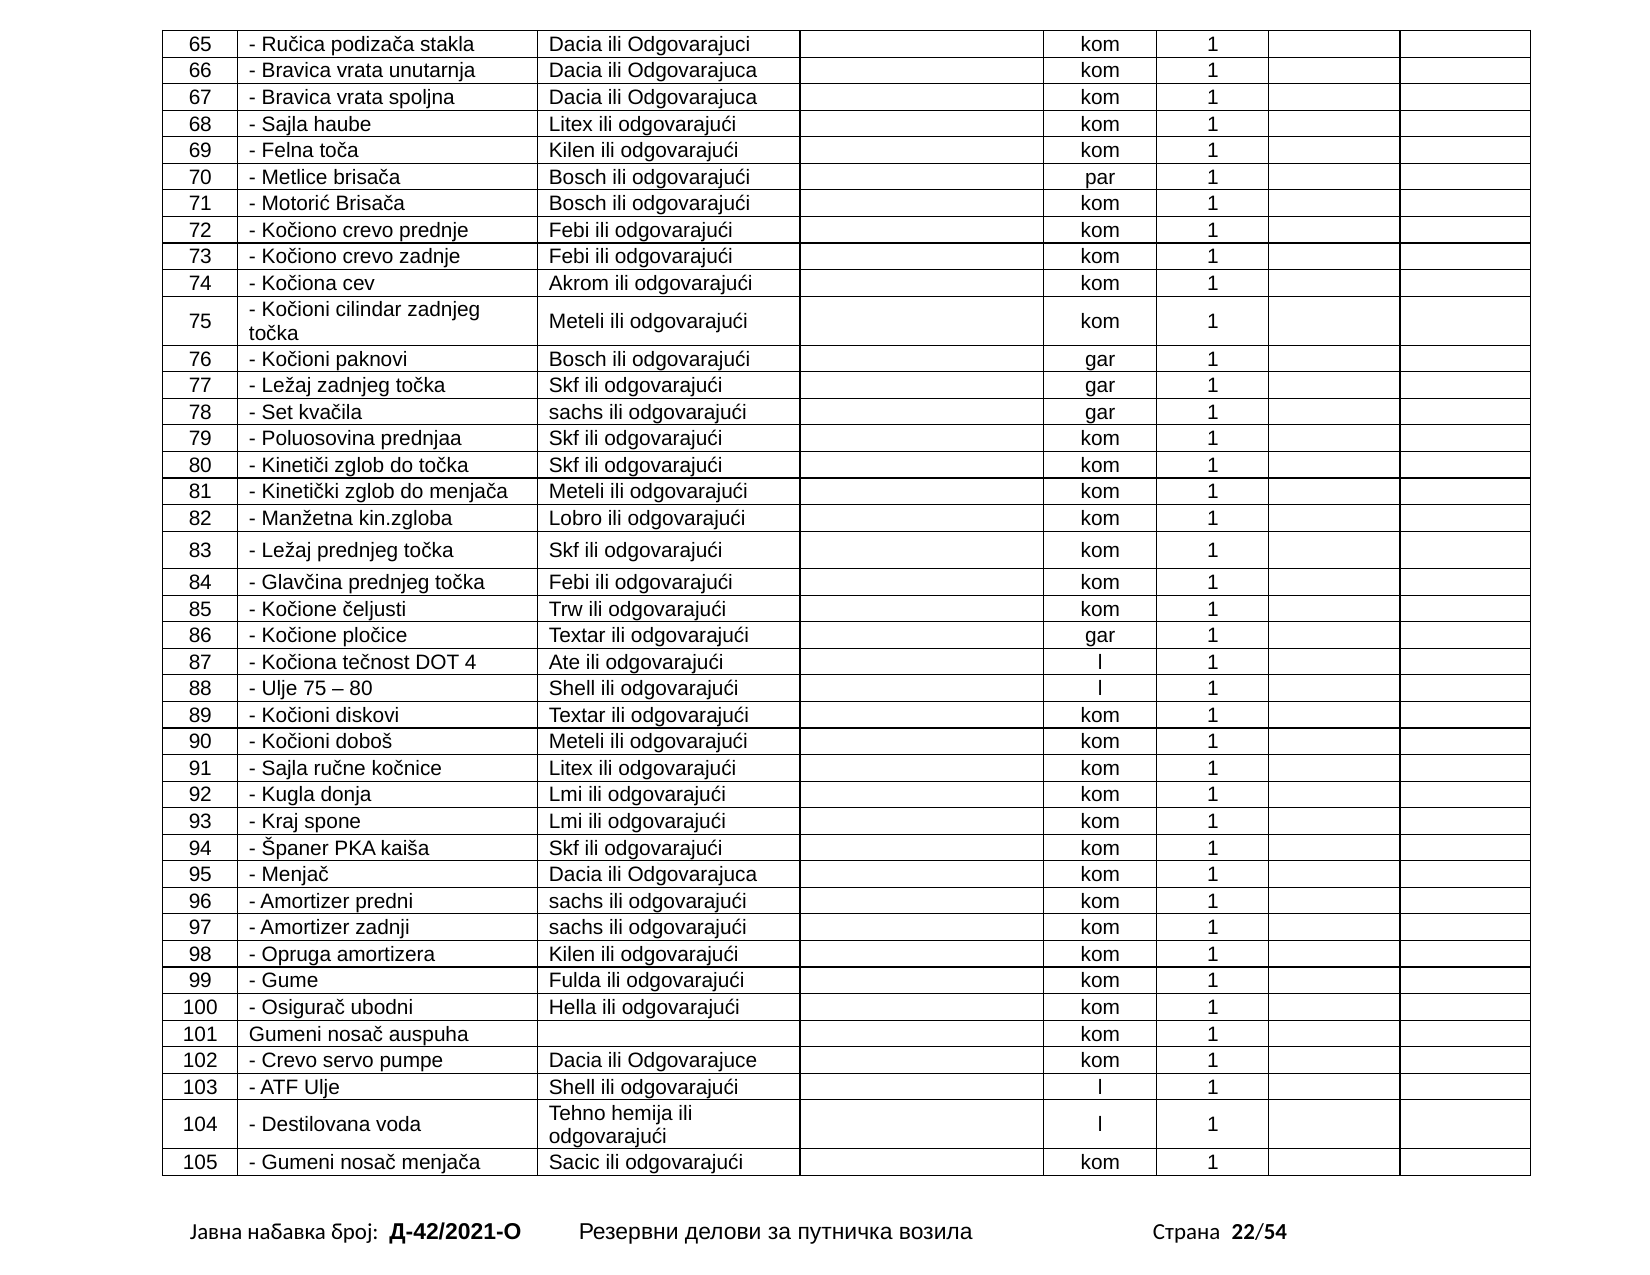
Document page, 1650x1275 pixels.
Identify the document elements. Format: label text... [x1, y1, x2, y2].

table_cell Shell ili odgovarajući [538, 1074, 799, 1099]
table_cell 1 [1157, 729, 1268, 754]
table_cell kom [1044, 532, 1156, 568]
table_cell [1401, 755, 1530, 781]
table_cell Skf ili odgovarajući [538, 372, 799, 398]
table_cell kom [1044, 755, 1156, 781]
table_cell [1401, 452, 1530, 477]
table_cell - Ručica podizača stakla [238, 31, 537, 57]
table_cell [1401, 729, 1530, 754]
table_cell kom [1044, 111, 1156, 136]
table_cell [1269, 888, 1399, 913]
table_cell [801, 270, 1043, 296]
table_cell Skf ili odgovarajući [538, 425, 799, 451]
table_cell Textar ili odgovarajući [538, 702, 799, 727]
table_cell [1269, 808, 1399, 834]
table_cell 1 [1157, 702, 1268, 727]
table_cell - Kočiono crevo zadnje [238, 244, 537, 269]
table_cell Skf ili odgovarajući [538, 452, 799, 477]
table_cell 1 [1157, 1021, 1268, 1046]
table_cell Febi ili odgovarajući [538, 217, 799, 242]
table_cell [801, 532, 1043, 568]
table_cell Febi ili odgovarajući [538, 569, 799, 594]
table_cell kom [1044, 31, 1156, 57]
table_cell 1 [1157, 569, 1268, 594]
table_cell - Destilovana voda [238, 1100, 537, 1148]
table_cell [801, 452, 1043, 477]
table_cell [1401, 244, 1530, 269]
table_cell 1 [1157, 994, 1268, 1019]
table_cell 1 [1157, 190, 1268, 216]
table_cell - Bravica vrata spoljna [238, 84, 537, 110]
table_cell 105 [163, 1149, 237, 1175]
table_cell [1401, 941, 1530, 966]
table_cell [1269, 622, 1399, 648]
table_cell Dacia ili Odgovarajuca [538, 861, 799, 887]
table_cell Litex ili odgovarajući [538, 755, 799, 781]
table_cell [1401, 782, 1530, 807]
table_cell - Set kvačila [238, 399, 537, 424]
table_cell [801, 346, 1043, 371]
table_cell - Opruga amortizera [238, 941, 537, 966]
table_cell kom [1044, 244, 1156, 269]
table_cell 1 [1157, 84, 1268, 110]
table_cell 77 [163, 372, 237, 398]
table_cell [1269, 479, 1399, 504]
table_cell [1401, 164, 1530, 189]
table_cell [1269, 569, 1399, 594]
table_cell sachs ili odgovarajući [538, 399, 799, 424]
table_cell 1 [1157, 835, 1268, 860]
table_cell kom [1044, 270, 1156, 296]
table_cell [1401, 994, 1530, 1019]
table_cell [1401, 479, 1530, 504]
table_cell 82 [163, 505, 237, 531]
table_cell [1401, 505, 1530, 531]
table_cell [1401, 297, 1530, 344]
table_cell - Gume [238, 968, 537, 993]
table_cell [1401, 111, 1530, 136]
table_cell [1401, 569, 1530, 594]
table_cell Dacia ili Odgovarajuce [538, 1047, 799, 1073]
table_cell 1 [1157, 505, 1268, 531]
table_cell 84 [163, 569, 237, 594]
table_cell 1 [1157, 58, 1268, 83]
table_cell 98 [163, 941, 237, 966]
table_cell [801, 861, 1043, 887]
table_cell Lmi ili odgovarajući [538, 808, 799, 834]
table_cell [801, 1047, 1043, 1073]
table_cell [1269, 914, 1399, 940]
table_cell [1269, 190, 1399, 216]
table_cell [1269, 702, 1399, 727]
table_cell [1269, 217, 1399, 242]
table_cell [1401, 888, 1530, 913]
table_cell 79 [163, 425, 237, 451]
table_cell [1269, 452, 1399, 477]
table_cell [1269, 532, 1399, 568]
table_cell 1 [1157, 1100, 1268, 1148]
table_cell [1401, 1074, 1530, 1099]
table_cell - Kočioni cilindar zadnjeg točka [238, 297, 537, 344]
table_cell 1 [1157, 244, 1268, 269]
table_cell 1 [1157, 372, 1268, 398]
table_cell kom [1044, 808, 1156, 834]
table_cell kom [1044, 596, 1156, 621]
table_cell - Kočioni paknovi [238, 346, 537, 371]
table_cell 103 [163, 1074, 237, 1099]
table_cell [801, 190, 1043, 216]
table_cell [1269, 941, 1399, 966]
table_cell kom [1044, 297, 1156, 344]
table_cell [1269, 729, 1399, 754]
table_cell 75 [163, 297, 237, 344]
table_cell - Bravica vrata unutarnja [238, 58, 537, 83]
table_cell 1 [1157, 532, 1268, 568]
table_cell [801, 1074, 1043, 1099]
table_cell Litex ili odgovarajući [538, 111, 799, 136]
table_cell kom [1044, 505, 1156, 531]
table_cell [1401, 137, 1530, 163]
table_cell kom [1044, 1149, 1156, 1175]
table_cell 1 [1157, 968, 1268, 993]
table_cell kom [1044, 729, 1156, 754]
table_cell [801, 702, 1043, 727]
table_cell - Poluosovina prednjaa [238, 425, 537, 451]
table_cell [801, 217, 1043, 242]
table_cell [801, 569, 1043, 594]
table_cell Ate ili odgovarajući [538, 649, 799, 674]
table_cell [801, 649, 1043, 674]
table_cell - Metlice brisača [238, 164, 537, 189]
table_cell [1401, 31, 1530, 57]
table_cell l [1044, 1074, 1156, 1099]
table_cell 71 [163, 190, 237, 216]
table_cell [1401, 1100, 1530, 1148]
table_cell 1 [1157, 297, 1268, 344]
table_cell Skf ili odgovarajući [538, 532, 799, 568]
table_cell [801, 968, 1043, 993]
table_cell sachs ili odgovarajući [538, 914, 799, 940]
table_cell - Kočiono crevo prednje [238, 217, 537, 242]
table_cell 76 [163, 346, 237, 371]
table_cell [801, 1021, 1043, 1046]
table_cell kom [1044, 1047, 1156, 1073]
table_cell Textar ili odgovarajući [538, 622, 799, 648]
table_cell - Kočioni diskovi [238, 702, 537, 727]
table_cell 91 [163, 755, 237, 781]
table_cell - Kugla donja [238, 782, 537, 807]
table_cell - Osigurač ubodni [238, 994, 537, 1019]
table_cell [801, 505, 1043, 531]
table_cell - Kočiona cev [238, 270, 537, 296]
table_cell 94 [163, 835, 237, 860]
table_cell 1 [1157, 452, 1268, 477]
table_cell [1269, 346, 1399, 371]
table_cell 1 [1157, 270, 1268, 296]
table_cell 78 [163, 399, 237, 424]
table_cell - Španer PKA kaiša [238, 835, 537, 860]
table_cell 1 [1157, 675, 1268, 701]
table_cell [1269, 58, 1399, 83]
table_cell kom [1044, 217, 1156, 242]
table_cell Shell ili odgovarajući [538, 675, 799, 701]
table_cell 1 [1157, 782, 1268, 807]
table_cell 99 [163, 968, 237, 993]
table_cell 93 [163, 808, 237, 834]
table_cell [538, 1021, 799, 1046]
table_cell 68 [163, 111, 237, 136]
table_cell 66 [163, 58, 237, 83]
table_cell [1401, 622, 1530, 648]
table_cell - Menjač [238, 861, 537, 887]
table_cell kom [1044, 702, 1156, 727]
table_cell 1 [1157, 808, 1268, 834]
table_cell [1401, 190, 1530, 216]
table_cell gar [1044, 346, 1156, 371]
table_cell [1269, 1047, 1399, 1073]
table_cell 1 [1157, 622, 1268, 648]
table_cell [1401, 270, 1530, 296]
table_cell kom [1044, 968, 1156, 993]
table_cell [1269, 137, 1399, 163]
table_cell 1 [1157, 346, 1268, 371]
table_cell - Kočioni doboš [238, 729, 537, 754]
table_cell kom [1044, 782, 1156, 807]
table_cell 97 [163, 914, 237, 940]
table_cell [1401, 914, 1530, 940]
table_cell [1269, 861, 1399, 887]
table_cell kom [1044, 425, 1156, 451]
table_cell - Ulje 75 – 80 [238, 675, 537, 701]
table_cell - Kinetiči zglob do točka [238, 452, 537, 477]
table_cell [1401, 399, 1530, 424]
table_cell [801, 1100, 1043, 1148]
table_cell [1269, 270, 1399, 296]
table_cell [801, 914, 1043, 940]
table_cell 1 [1157, 649, 1268, 674]
table_cell - Ležaj zadnjeg točka [238, 372, 537, 398]
table_cell Lobro ili odgovarajući [538, 505, 799, 531]
table_cell [1269, 244, 1399, 269]
table_cell kom [1044, 1021, 1156, 1046]
table_cell [1401, 532, 1530, 568]
table_cell - Ležaj prednjeg točka [238, 532, 537, 568]
table_cell [801, 244, 1043, 269]
table_cell [1269, 84, 1399, 110]
table_cell [801, 808, 1043, 834]
table_cell Meteli ili odgovarajući [538, 729, 799, 754]
table_cell [1269, 782, 1399, 807]
table_cell [1401, 372, 1530, 398]
table_cell 89 [163, 702, 237, 727]
table_cell [1401, 968, 1530, 993]
table_cell kom [1044, 888, 1156, 913]
table_cell [1269, 835, 1399, 860]
table_cell [801, 835, 1043, 860]
table_cell [801, 479, 1043, 504]
table_cell [1401, 1021, 1530, 1046]
table_cell 80 [163, 452, 237, 477]
table_cell Febi ili odgovarajući [538, 244, 799, 269]
table_cell [1401, 425, 1530, 451]
table_cell [801, 297, 1043, 344]
table_cell kom [1044, 137, 1156, 163]
table_cell gar [1044, 399, 1156, 424]
table_cell kom [1044, 479, 1156, 504]
table_cell - Motorić Brisača [238, 190, 537, 216]
table_cell - Kočiona tečnost DOT 4 [238, 649, 537, 674]
table_cell 73 [163, 244, 237, 269]
table_cell 1 [1157, 888, 1268, 913]
table_cell Kilen ili odgovarajući [538, 941, 799, 966]
table_cell [801, 111, 1043, 136]
table_cell Skf ili odgovarajući [538, 835, 799, 860]
table_cell Trw ili odgovarajući [538, 596, 799, 621]
table_cell 90 [163, 729, 237, 754]
table_cell - Manžetna kin.zgloba [238, 505, 537, 531]
table_cell [1401, 217, 1530, 242]
table_cell [801, 782, 1043, 807]
table_cell 1 [1157, 137, 1268, 163]
table_cell 1 [1157, 1149, 1268, 1175]
table_cell [801, 137, 1043, 163]
table_cell - Glavčina prednjeg točka [238, 569, 537, 594]
table_cell 95 [163, 861, 237, 887]
table_cell - Sajla haube [238, 111, 537, 136]
table_cell 1 [1157, 861, 1268, 887]
table_cell 70 [163, 164, 237, 189]
table_cell Tehno hemija ili odgovarajući [538, 1100, 799, 1148]
table_cell kom [1044, 452, 1156, 477]
table_cell kom [1044, 190, 1156, 216]
table_cell Akrom ili odgovarajući [538, 270, 799, 296]
table_cell 67 [163, 84, 237, 110]
table_cell [801, 164, 1043, 189]
table_cell - Gumeni nosač menjača [238, 1149, 537, 1175]
table_cell [1269, 1021, 1399, 1046]
table_cell [801, 755, 1043, 781]
table_cell [1401, 1149, 1530, 1175]
table_cell kom [1044, 861, 1156, 887]
table_cell [801, 622, 1043, 648]
table_cell [1269, 1074, 1399, 1099]
table_cell 1 [1157, 31, 1268, 57]
table_cell [1401, 808, 1530, 834]
table_cell - Sajla ručne kočnice [238, 755, 537, 781]
table_cell 65 [163, 31, 237, 57]
table_cell 100 [163, 994, 237, 1019]
table_cell 1 [1157, 425, 1268, 451]
table_cell Gumeni nosač auspuha [238, 1021, 537, 1046]
table_cell Kilen ili odgovarajući [538, 137, 799, 163]
table_cell [801, 888, 1043, 913]
table_cell [801, 31, 1043, 57]
table_cell [1401, 835, 1530, 860]
table_cell [1269, 649, 1399, 674]
table_cell [1269, 968, 1399, 993]
table_cell Bosch ili odgovarajući [538, 346, 799, 371]
table_cell Dacia ili Odgovarajuci [538, 31, 799, 57]
table_cell l [1044, 1100, 1156, 1148]
table_cell [1269, 596, 1399, 621]
table_cell kom [1044, 994, 1156, 1019]
table_cell [1401, 84, 1530, 110]
table_cell kom [1044, 941, 1156, 966]
table_cell - Amortizer zadnji [238, 914, 537, 940]
table_cell sachs ili odgovarajući [538, 888, 799, 913]
table_cell - Crevo servo pumpe [238, 1047, 537, 1073]
table_cell 96 [163, 888, 237, 913]
table_cell 1 [1157, 941, 1268, 966]
table_cell gar [1044, 622, 1156, 648]
table_cell [1401, 596, 1530, 621]
table_cell 74 [163, 270, 237, 296]
table_cell 102 [163, 1047, 237, 1073]
table_cell 1 [1157, 914, 1268, 940]
table_cell 104 [163, 1100, 237, 1148]
table_cell [1269, 425, 1399, 451]
table_cell [801, 675, 1043, 701]
table_cell 1 [1157, 111, 1268, 136]
table_cell Meteli ili odgovarajući [538, 479, 799, 504]
table_cell Hella ili odgovarajući [538, 994, 799, 1019]
table_cell 83 [163, 532, 237, 568]
table_cell 1 [1157, 596, 1268, 621]
table_cell [1401, 675, 1530, 701]
table_cell [1269, 399, 1399, 424]
table_cell [1269, 755, 1399, 781]
table_cell [1401, 1047, 1530, 1073]
table_cell 1 [1157, 755, 1268, 781]
table_cell [1401, 702, 1530, 727]
table_cell Dacia ili Odgovarajuca [538, 84, 799, 110]
table_cell 1 [1157, 164, 1268, 189]
table_cell - Amortizer predni [238, 888, 537, 913]
table_cell [1269, 164, 1399, 189]
table_cell Sacic ili odgovarajući [538, 1149, 799, 1175]
table_cell 92 [163, 782, 237, 807]
table_cell kom [1044, 835, 1156, 860]
table_cell [801, 729, 1043, 754]
table_cell [801, 58, 1043, 83]
table_cell gar [1044, 372, 1156, 398]
table_cell [1401, 58, 1530, 83]
table_cell kom [1044, 914, 1156, 940]
table_cell 101 [163, 1021, 237, 1046]
table_cell Bosch ili odgovarajući [538, 164, 799, 189]
table_cell 86 [163, 622, 237, 648]
table_cell [1269, 505, 1399, 531]
table_cell [801, 425, 1043, 451]
table_cell 72 [163, 217, 237, 242]
table_cell [801, 994, 1043, 1019]
table_cell 1 [1157, 399, 1268, 424]
table_cell - Kinetički zglob do menjača [238, 479, 537, 504]
table_cell kom [1044, 58, 1156, 83]
table_cell [1401, 861, 1530, 887]
table_cell 1 [1157, 217, 1268, 242]
table_cell [1269, 372, 1399, 398]
table_cell 88 [163, 675, 237, 701]
table_cell Meteli ili odgovarajući [538, 297, 799, 344]
table_cell Bosch ili odgovarajući [538, 190, 799, 216]
table_cell par [1044, 164, 1156, 189]
table_cell kom [1044, 569, 1156, 594]
table_cell [1269, 1149, 1399, 1175]
table_cell [801, 1149, 1043, 1175]
table_cell 1 [1157, 479, 1268, 504]
table_cell kom [1044, 84, 1156, 110]
table_cell 69 [163, 137, 237, 163]
table_cell [1269, 675, 1399, 701]
table_cell [801, 596, 1043, 621]
table_cell 1 [1157, 1047, 1268, 1073]
table_cell - ATF Ulje [238, 1074, 537, 1099]
table_cell [1269, 297, 1399, 344]
table_cell Dacia ili Odgovarajuca [538, 58, 799, 83]
table_cell [1401, 649, 1530, 674]
table_cell Lmi ili odgovarajući [538, 782, 799, 807]
table_cell - Kraj spone [238, 808, 537, 834]
table_cell [801, 399, 1043, 424]
table_cell l [1044, 675, 1156, 701]
table_cell 87 [163, 649, 237, 674]
table_cell [801, 84, 1043, 110]
table_cell [801, 372, 1043, 398]
table_cell - Felna toča [238, 137, 537, 163]
table_cell 85 [163, 596, 237, 621]
table_cell - Kočione pločice [238, 622, 537, 648]
table_cell [1401, 346, 1530, 371]
table_cell 81 [163, 479, 237, 504]
table_cell - Kočione čeljusti [238, 596, 537, 621]
table_cell [1269, 994, 1399, 1019]
table_cell l [1044, 649, 1156, 674]
table_cell Fulda ili odgovarajući [538, 968, 799, 993]
table_cell [801, 941, 1043, 966]
table_cell [1269, 111, 1399, 136]
table_cell [1269, 31, 1399, 57]
table_cell [1269, 1100, 1399, 1148]
table_cell 1 [1157, 1074, 1268, 1099]
